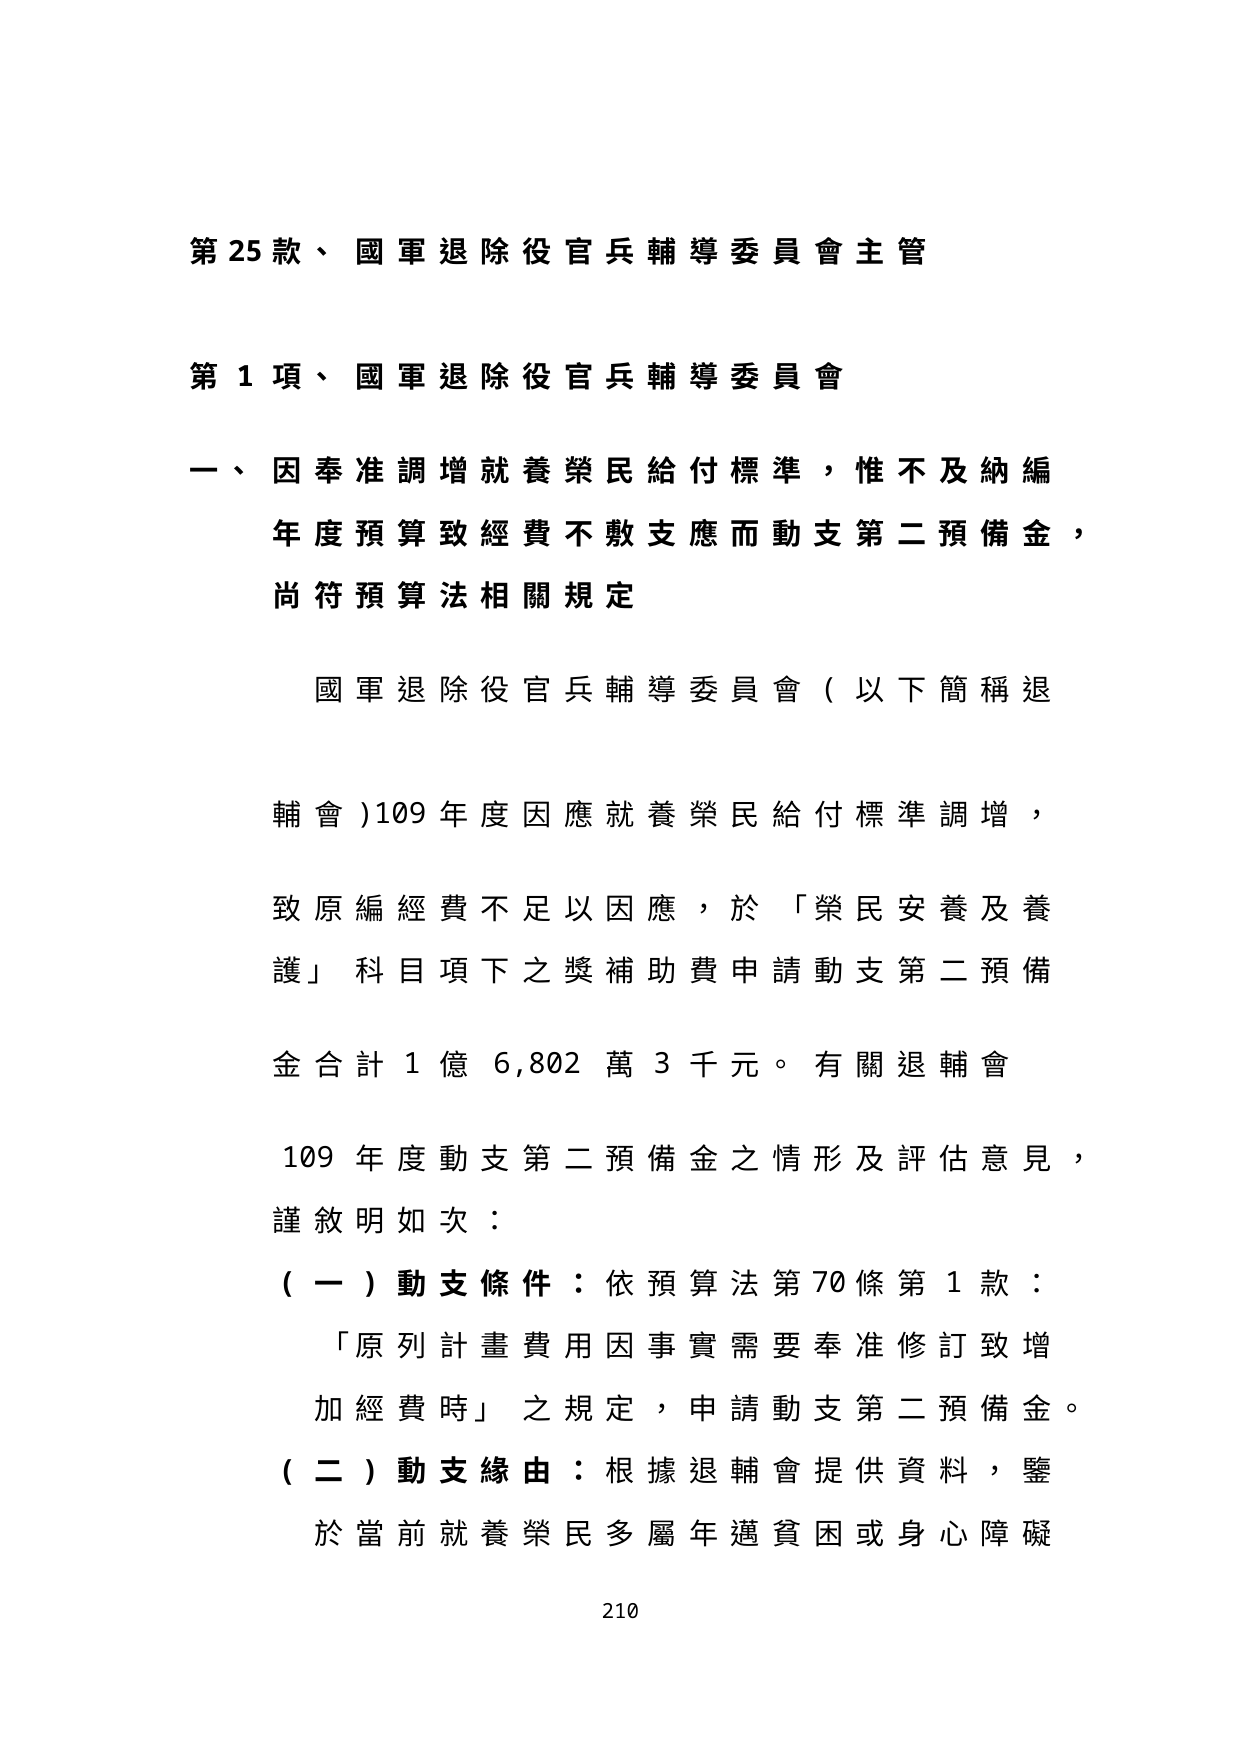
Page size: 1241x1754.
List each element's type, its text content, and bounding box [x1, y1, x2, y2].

text 第1項、國軍退除役官兵輔導委員會 [183, 302, 1058, 427]
text (二)動支緣由：根據退輔會提供資料，鑒於當前就養榮民多屬年邁貧困或身心障礙 [242, 1427, 1058, 1552]
text 國軍退除役官兵輔導委員會(以下簡稱退輔會)109年度因應就養榮民給付標準調增，致原編經費不足以因應，於「榮民安養及養護」科目項下之獎補助費申請動支第二預備金合計1億6,802萬3千元。有關退輔會109年度動支第二預備金之情形及評估意見，謹敘明如次： [242, 615, 1058, 1240]
text 第25款、國軍退除役官兵輔導委員會主管 [183, 177, 1058, 302]
text 一、因奉准調增就養榮民給付標準，惟不及納編年度預算致經費不敷支應而動支第二預備金，尚符預算法相關規定 [183, 427, 1058, 615]
text (一)動支條件：依預算法第70條第1款：「原列計畫費用因事實需要奉准修訂致增加經費時」之規定，申請動支第二預備金。 [242, 1240, 1058, 1427]
